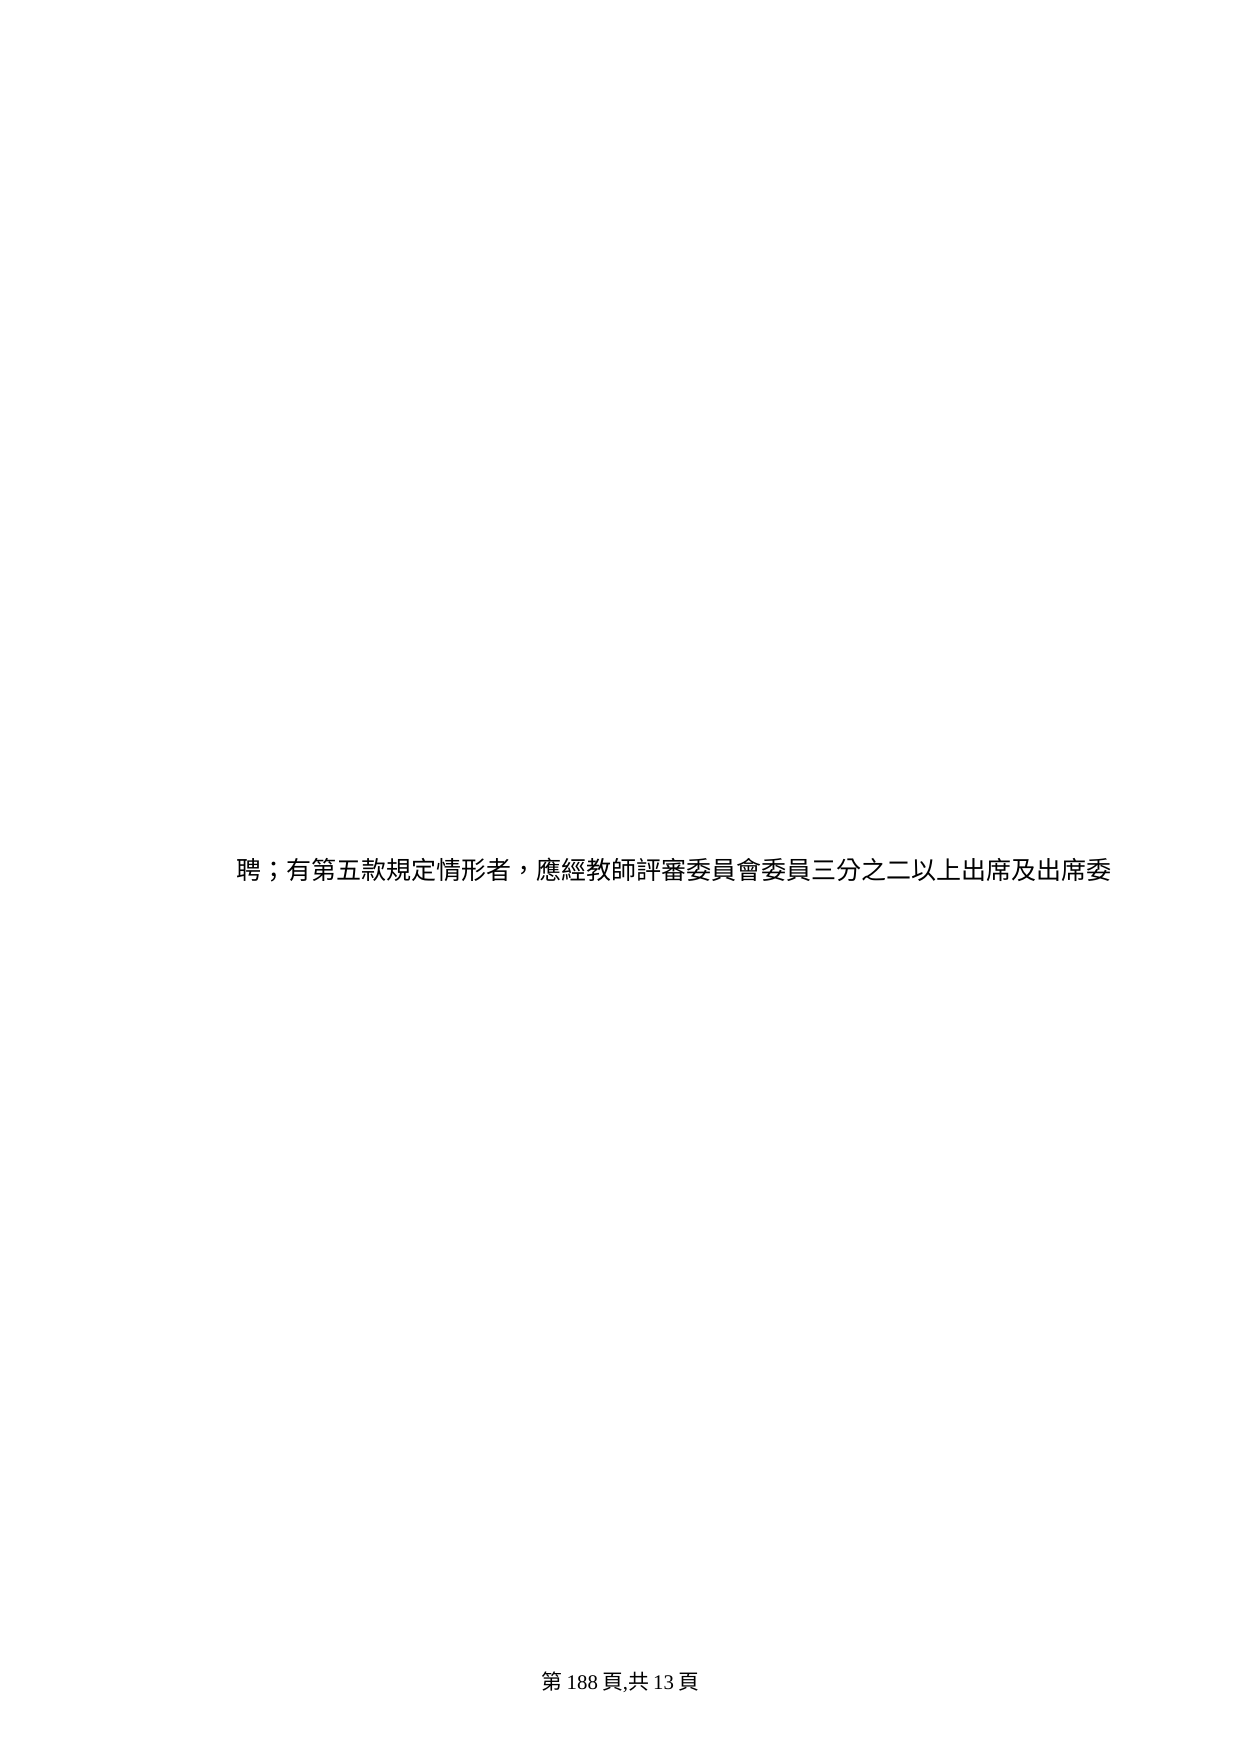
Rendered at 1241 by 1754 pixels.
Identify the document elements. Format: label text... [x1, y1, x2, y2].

text 聘；有第五款規定情形者，應經教師評審委員會委員三分之二以上出席及出席委 [236, 846, 1122, 887]
